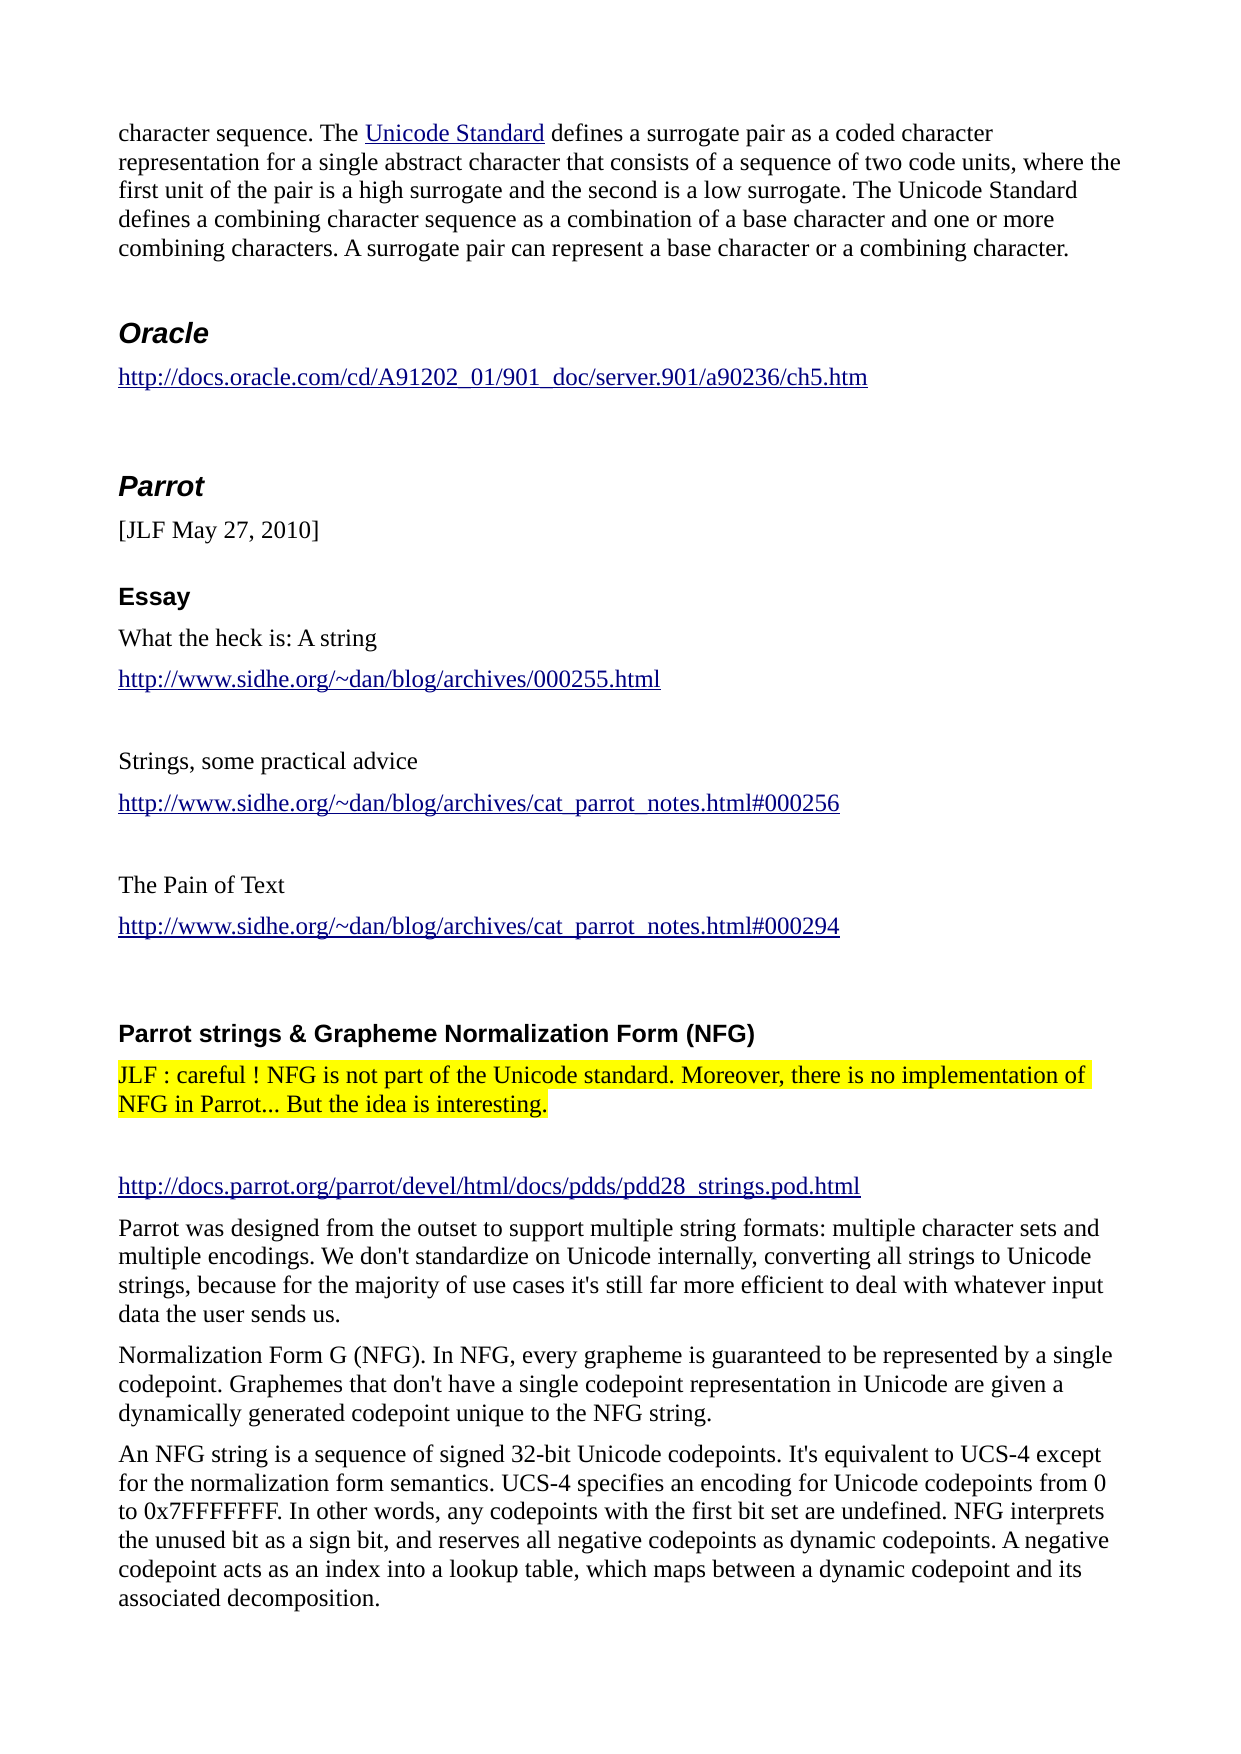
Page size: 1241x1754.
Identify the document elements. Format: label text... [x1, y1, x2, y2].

text http://www.sidhe.org/~dan/blog/archives/000255.html [118, 664, 1122, 693]
text [JLF May 27, 2010] [118, 515, 1122, 544]
text What the heck is: A string [118, 623, 1122, 651]
text The Pain of Text [118, 870, 1122, 899]
text JLF : careful ! NFG is not part of the Unicode standard. Moreover, there is no implementation of NFG in Parrot... But the idea is interesting. [118, 1060, 1122, 1118]
subtitle Oracle [118, 316, 1122, 349]
subtitle Essay [118, 581, 1122, 610]
text http://www.sidhe.org/~dan/blog/archives/cat_parrot_notes.html#000256 [118, 788, 1122, 816]
text Parrot was designed from the outset to support multiple string formats: multiple character sets and multiple encodings. We don't standardize on Unicode internally, converting all strings to Unicode strings, because for the majority of use cases it's still far more efficient to deal with whatever input data the user sends us. [118, 1213, 1122, 1328]
text http://www.sidhe.org/~dan/blog/archives/cat_parrot_notes.html#000294 [118, 911, 1122, 940]
subtitle Parrot strings & Grapheme Normalization Form (NFG) [118, 1019, 1122, 1048]
text Strings, some practical advice [118, 746, 1122, 775]
text http://docs.parrot.org/parrot/devel/html/docs/pdds/pdd28_strings.pod.html [118, 1171, 1122, 1200]
text character sequence. The Unicode Standard defines a surrogate pair as a coded character representation for a single abstract character that consists of a sequence of two code units, where the first unit of the pair is a high surrogate and the second is a low surrogate. The Unicode Standard defines a combining character sequence as a combination of a base character and one or more combining characters. A surrogate pair can represent a base character or a combining character. [118, 118, 1122, 262]
text Normalization Form G (NFG). In NFG, every grapheme is guaranteed to be represented by a single codepoint. Graphemes that don't have a single codepoint representation in Unicode are given a dynamically generated codepoint unique to the NFG string. [118, 1340, 1122, 1426]
text An NFG string is a sequence of signed 32-bit Unicode codepoints. It's equivalent to UCS-4 except for the normalization form semantics. UCS-4 specifies an encoding for Unicode codepoints from 0 to 0x7FFFFFFF. In other words, any codepoints with the first bit set are undefined. NFG interprets the unused bit as a sign bit, and reserves all negative codepoints as dynamic codepoints. A negative codepoint acts as an index into a lookup table, which maps between a dynamic codepoint and its associated decomposition. [118, 1439, 1122, 1611]
subtitle Parrot [118, 469, 1122, 503]
text http://docs.oracle.com/cd/A91202_01/901_doc/server.901/a90236/ch5.htm [118, 362, 1122, 390]
